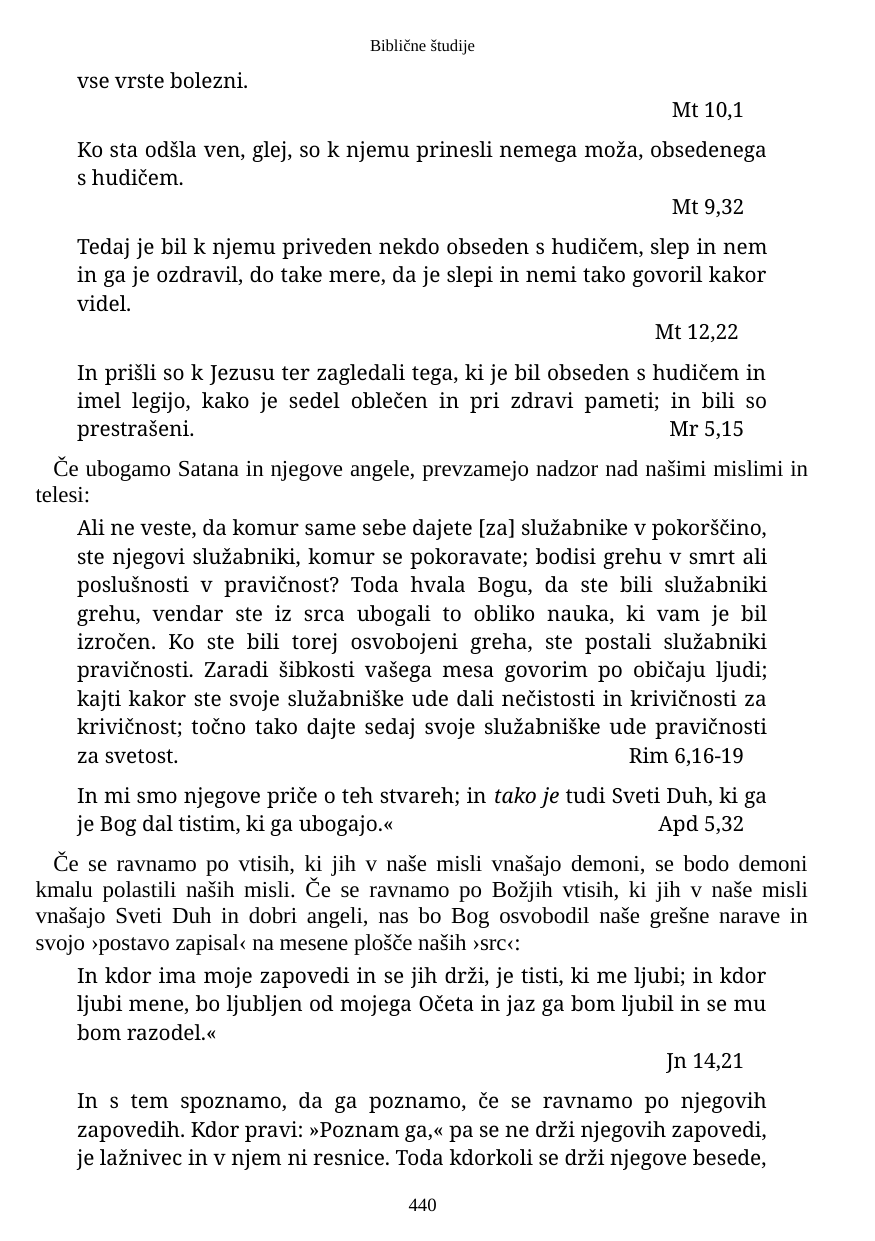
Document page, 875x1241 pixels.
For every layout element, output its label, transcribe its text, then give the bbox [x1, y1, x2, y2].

text In prišli so k Jezusu ter zagledali tega, ki je bil obseden s hudičem in imel legijo, kako je sedel oblečen in pri zdravi pameti; in bili so prestrašeni. Mr 5,15 [77, 358, 768, 443]
text Tedaj je bil k njemu priveden nekdo obseden s hudičem, slep in nem in ga je ozdravil, do take mere, da je slepi in nemi tako govoril kakor videl. Mt 12,22 [77, 232, 768, 346]
text vse vrste bolezni. Mt 10,1 [77, 66, 768, 123]
text Če se ravnamo po vtisih, ki jih v naše misli vnašajo demoni, se bodo demoni kmalu polastili naših misli. Če se ravnamo po Božjih vtisih, ki jih v naše misli vnašajo Sveti Duh in dobri angeli, nas bo Bog osvobodil naše grešne narave in svojo ›postavo zapisal‹ na mesene plošče naših ›src‹: [35, 850, 809, 955]
text In mi smo njegove priče o teh stvareh; in tako je tudi Sveti Duh, ki ga je Bog dal tistim, ki ga ubogajo.« Apd 5,32 [77, 781, 768, 838]
text In s tem spoznamo, da ga poznamo, če se ravnamo po njegovih zapovedih. Kdor pravi: »Poznam ga,« pa se ne drži njegovih zapovedi, je lažnivec in v njem ni resnice. Toda kdorkoli se drži njegove besede, [77, 1087, 768, 1172]
text Ko sta odšla ven, glej, so k njemu prinesli nemega moža, obsedenega s hudičem. Mt 9,32 [77, 135, 768, 220]
text Ali ne veste, da komur same sebe dajete [za] služabnike v pokorščino, ste njegovi služabniki, komur se pokoravate; bodisi grehu v smrt ali poslušnosti v pravičnost? Toda hvala Bogu, da ste bili služabniki grehu, vendar ste iz srca ubogali to obliko nauka, ki vam je bil izročen. Ko ste bili torej osvobojeni greha, ste postali služabniki pravičnosti. Zaradi šibkosti vašega mesa govorim po običaju ljudi; kajti kakor ste svoje služabniške ude dali nečistosti in krivičnosti za krivičnost; točno tako dajte sedaj svoje služabniške ude pravičnosti za svetost. Rim 6,16-19 [77, 513, 768, 769]
text In kdor ima moje zapovedi in se jih drži, je tisti, ki me ljubi; in kdor ljubi mene, bo ljubljen od mojega Očeta in jaz ga bom ljubil in se mu bom razodel.« Jn 14,21 [77, 961, 768, 1075]
text Če ubogamo Satana in njegove angele, prevzamejo nadzor nad našimi mislimi in telesi: [35, 455, 809, 507]
